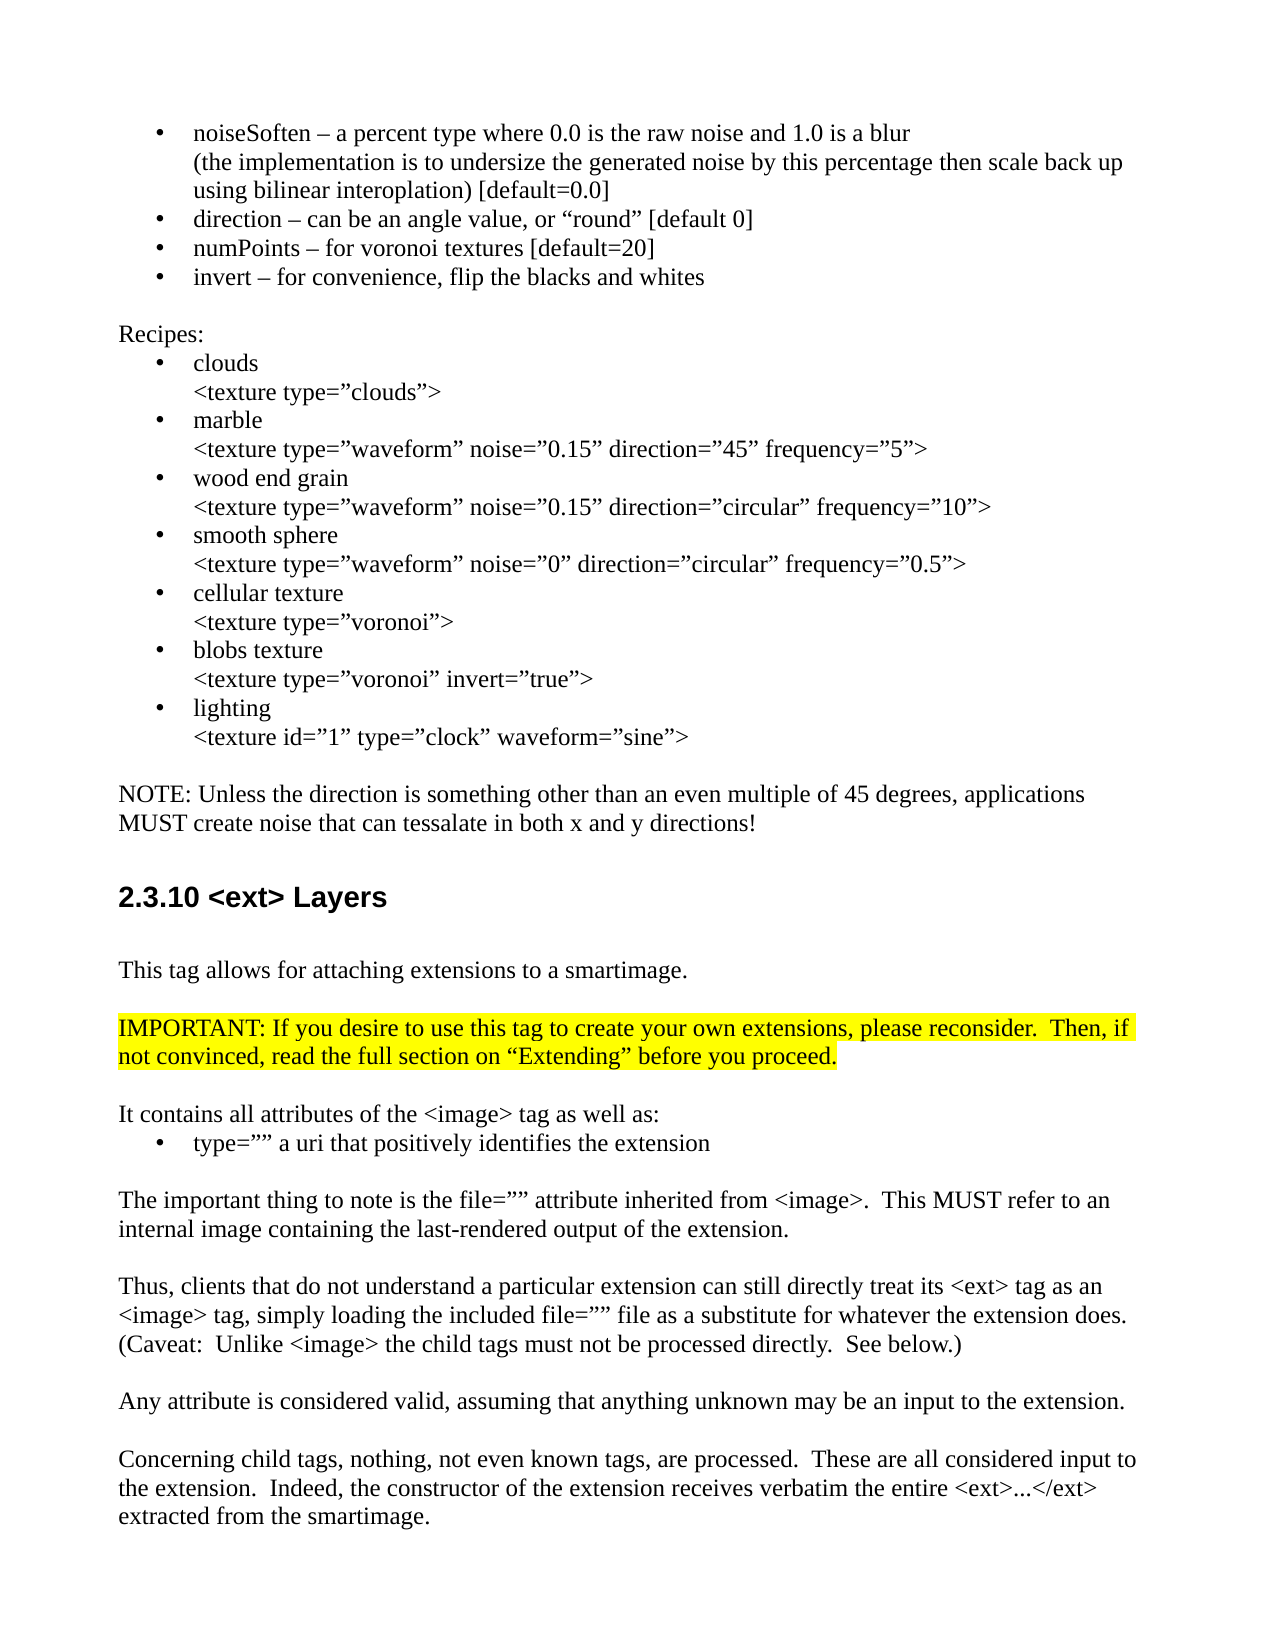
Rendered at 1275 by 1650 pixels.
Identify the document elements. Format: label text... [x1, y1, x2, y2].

list direction – can be an angle value, or “round” [default 0] [156, 204, 1157, 233]
text The important thing to note is the file=”” attribute inherited from <image>. This MUST refer to an internal image containing the last-rendered output of the extension. [118, 1185, 1157, 1243]
list noiseSoften – a percent type where 0.0 is the raw noise and 1.0 is a blur (the implementation is to undersize the generated noise by this percentage then scale back up using bilinear interoplation) [default=0.0] [156, 118, 1157, 204]
subtitle 2.3.10 <ext> Layers [118, 880, 1157, 914]
list clouds <texture type=”clouds”> [156, 348, 1157, 406]
text This tag allows for attaching extensions to a smartimage. [118, 955, 1157, 984]
text NOTE: Unless the direction is something other than an even multiple of 45 degrees, applications MUST create noise that can tessalate in both x and y directions! [118, 779, 1157, 837]
text Thus, clients that do not understand a particular extension can still directly treat its <ext> tag as an <image> tag, simply loading the included file=”” file as a substitute for whatever the extension does. (Caveat: Unlike <image> the child tags must not be processed directly. See below.) [118, 1271, 1157, 1358]
list type=”” a uri that positively identifies the extension [156, 1128, 1157, 1156]
list numPoints – for voronoi textures [default=20] [156, 233, 1157, 262]
text Concerning child tags, nothing, not even known tags, are processed. These are all considered input to the extension. Indeed, the constructor of the extension receives verbatim the entire <ext>...</ext> extracted from the smartimage. [118, 1444, 1157, 1530]
list blobs texture <texture type=”voronoi” invert=”true”> [156, 636, 1157, 693]
list lighting <texture id=”1” type=”clock” waveform=”sine”> [156, 693, 1157, 751]
text IMPORTANT: If you desire to use this tag to create your own extensions, please reconsider. Then, if not convinced, read the full section on “Extending” before you proceed. [118, 1013, 1157, 1070]
text Recipes: [118, 319, 1157, 348]
list cellular texture <texture type=”voronoi”> [156, 578, 1157, 636]
list wood end grain <texture type=”waveform” noise=”0.15” direction=”circular” frequency=”10”> [156, 463, 1157, 521]
list invert – for convenience, flip the blacks and whites [156, 262, 1157, 291]
list marble <texture type=”waveform” noise=”0.15” direction=”45” frequency=”5”> [156, 406, 1157, 463]
text Any attribute is considered valid, assuming that anything unknown may be an input to the extension. [118, 1386, 1157, 1415]
list smooth sphere <texture type=”waveform” noise=”0” direction=”circular” frequency=”0.5”> [156, 521, 1157, 578]
text It contains all attributes of the <image> tag as well as: [118, 1099, 1157, 1128]
